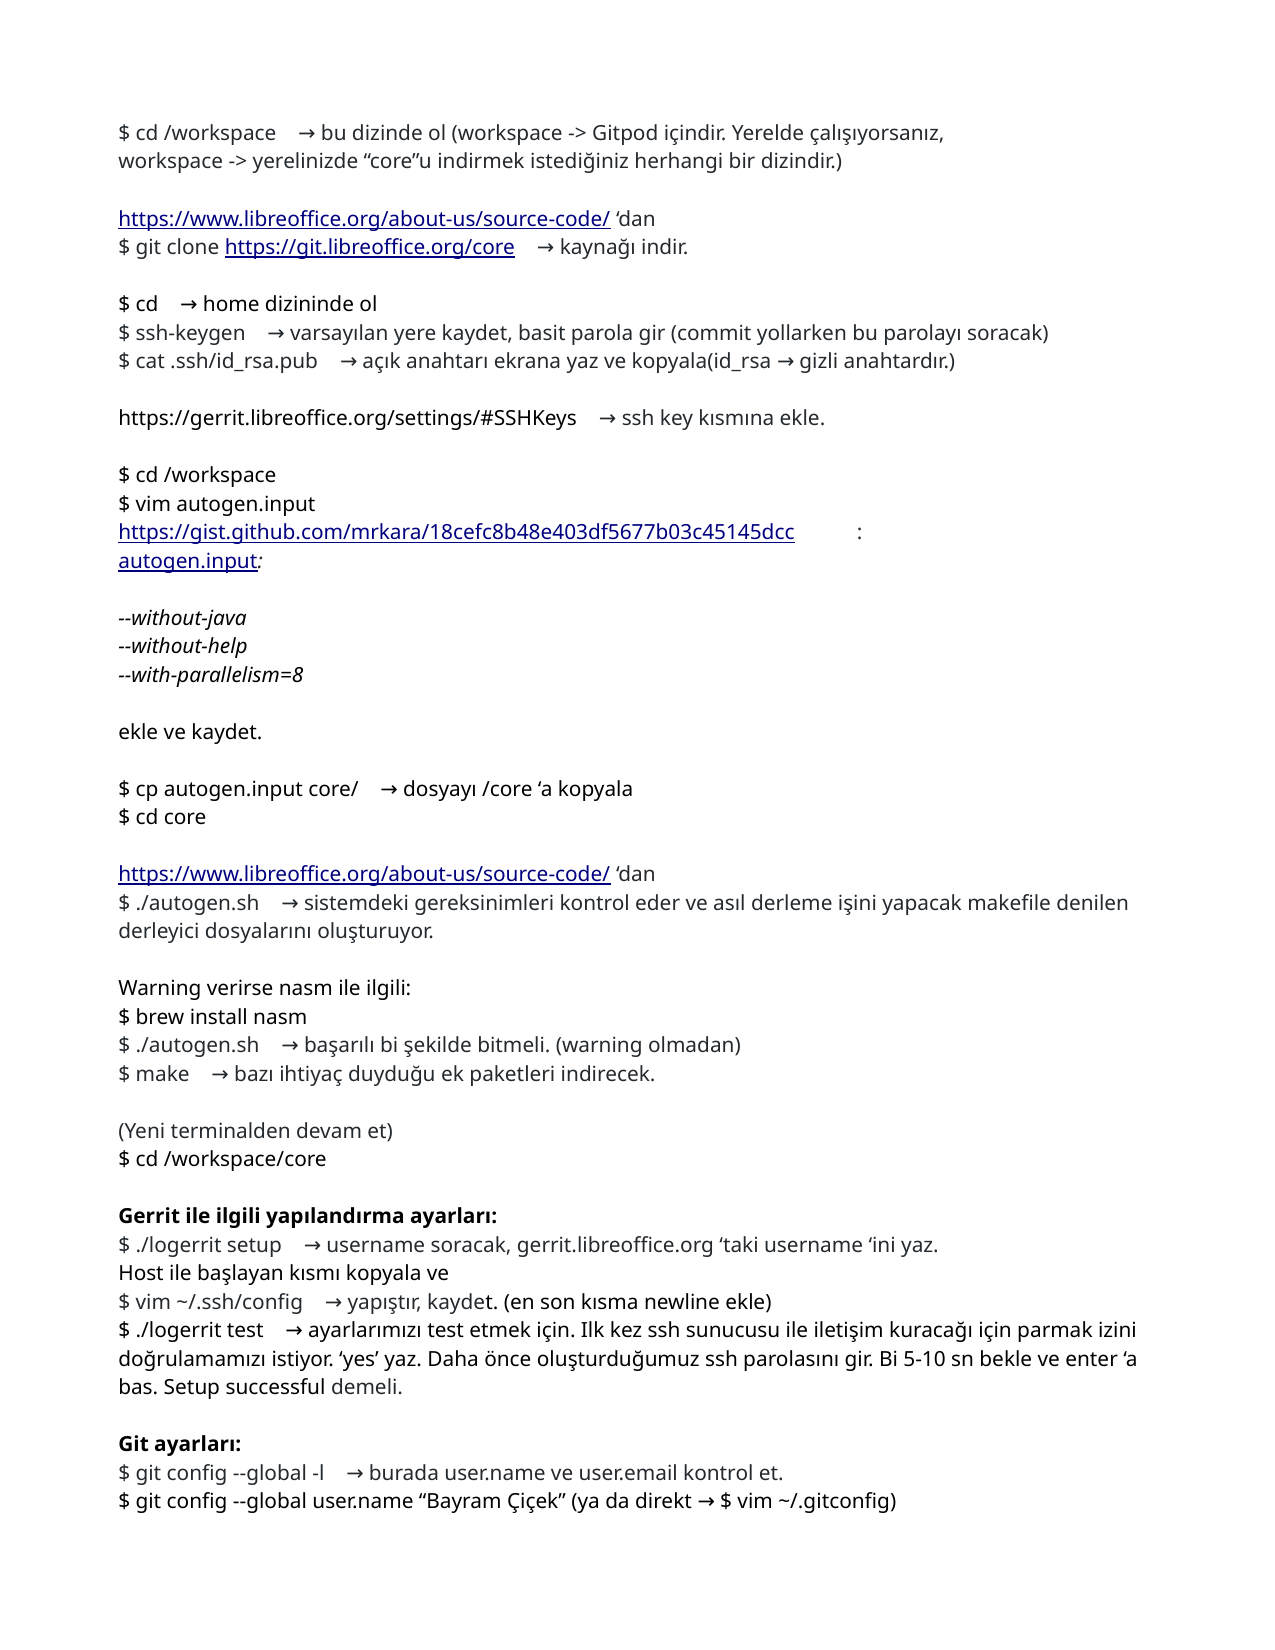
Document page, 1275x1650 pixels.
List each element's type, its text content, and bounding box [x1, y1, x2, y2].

text $ ./logerrit test → ayarlarımızı test etmek için. Ilk kez ssh sunucusu ile iletişim kuracağı için parmak izini doğrulamamızı istiyor. ‘yes’ yaz. Daha önce oluşturduğumuz ssh parolasını gir. Bi 5-10 sn bekle ve enter ‘a bas. Setup successful demeli. [118, 1315, 1157, 1401]
text --without-java --without-help --with-parallelism=8 [118, 603, 1157, 688]
text https://gerrit.libreoffice.org/settings/#SSHKeys → ssh key kısmına ekle. [118, 403, 1157, 432]
text https://www.libreoffice.org/about-us/source-code/ ‘dan [118, 204, 1157, 232]
text $ ./logerrit setup → username soracak, gerrit.libreoffice.org ‘taki username ‘ini yaz. [118, 1230, 1157, 1258]
text Host ile başlayan kısmı kopyala ve [118, 1258, 1157, 1287]
text $ cd /workspace → bu dizinde ol (workspace -> Gitpod içindir. Yerelde çalışıyorsanız, [118, 118, 1157, 147]
text ekle ve kaydet. [118, 717, 1157, 746]
text $ ./autogen.sh → başarılı bi şekilde bitmeli. (warning olmadan) [118, 1030, 1157, 1059]
text $ git config --global -l → burada user.name ve user.email kontrol et. [118, 1458, 1157, 1486]
text $ make → bazı ihtiyaç duyduğu ek paketleri indirecek. [118, 1059, 1157, 1087]
text Gerrit ile ilgili yapılandırma ayarları: [118, 1202, 1157, 1230]
text $ cd → home dizininde ol [118, 289, 1157, 318]
text $ brew install nasm [118, 1002, 1157, 1030]
text $ git clone https://git.libreoffice.org/core → kaynağı indir. [118, 232, 1157, 261]
text $ cd /workspace [118, 461, 1157, 489]
text Warning verirse nasm ile ilgili: [118, 973, 1157, 1002]
text $ vim autogen.input [118, 489, 1157, 517]
text $ git config --global user.name “Bayram Çiçek” (ya da direkt → $ vim ~/.gitconfig) [118, 1486, 1157, 1515]
text Git ayarları: [118, 1429, 1157, 1458]
text $ ./autogen.sh → sistemdeki gereksinimleri kontrol eder ve asıl derleme işini yapacak makefile denilen derleyici dosyalarını oluşturuyor. [118, 888, 1157, 945]
text autogen.input: [118, 546, 1157, 574]
text (Yeni terminalden devam et) [118, 1116, 1157, 1144]
text https://gist.github.com/mrkara/18cefc8b48e403df5677b03c45145dcc : [118, 517, 1157, 546]
text $ cd core [118, 802, 1157, 831]
text workspace -> yerelinizde “core”u indirmek istediğiniz herhangi bir dizindir.) [118, 147, 1157, 175]
text $ ssh-keygen → varsayılan yere kaydet, basit parola gir (commit yollarken bu parolayı soracak) $ cat .ssh/id_rsa.pub → açık anahtarı ekrana yaz ve kopyala(id_rsa → gizli anahtardır.) [118, 318, 1157, 403]
text https://www.libreoffice.org/about-us/source-code/ ‘dan [118, 859, 1157, 888]
text $ cp autogen.input core/ → dosyayı /core ‘a kopyala [118, 746, 1157, 802]
text $ cd /workspace/core [118, 1144, 1157, 1173]
text $ vim ~/.ssh/config → yapıştır, kaydet. (en son kısma newline ekle) [118, 1287, 1157, 1315]
